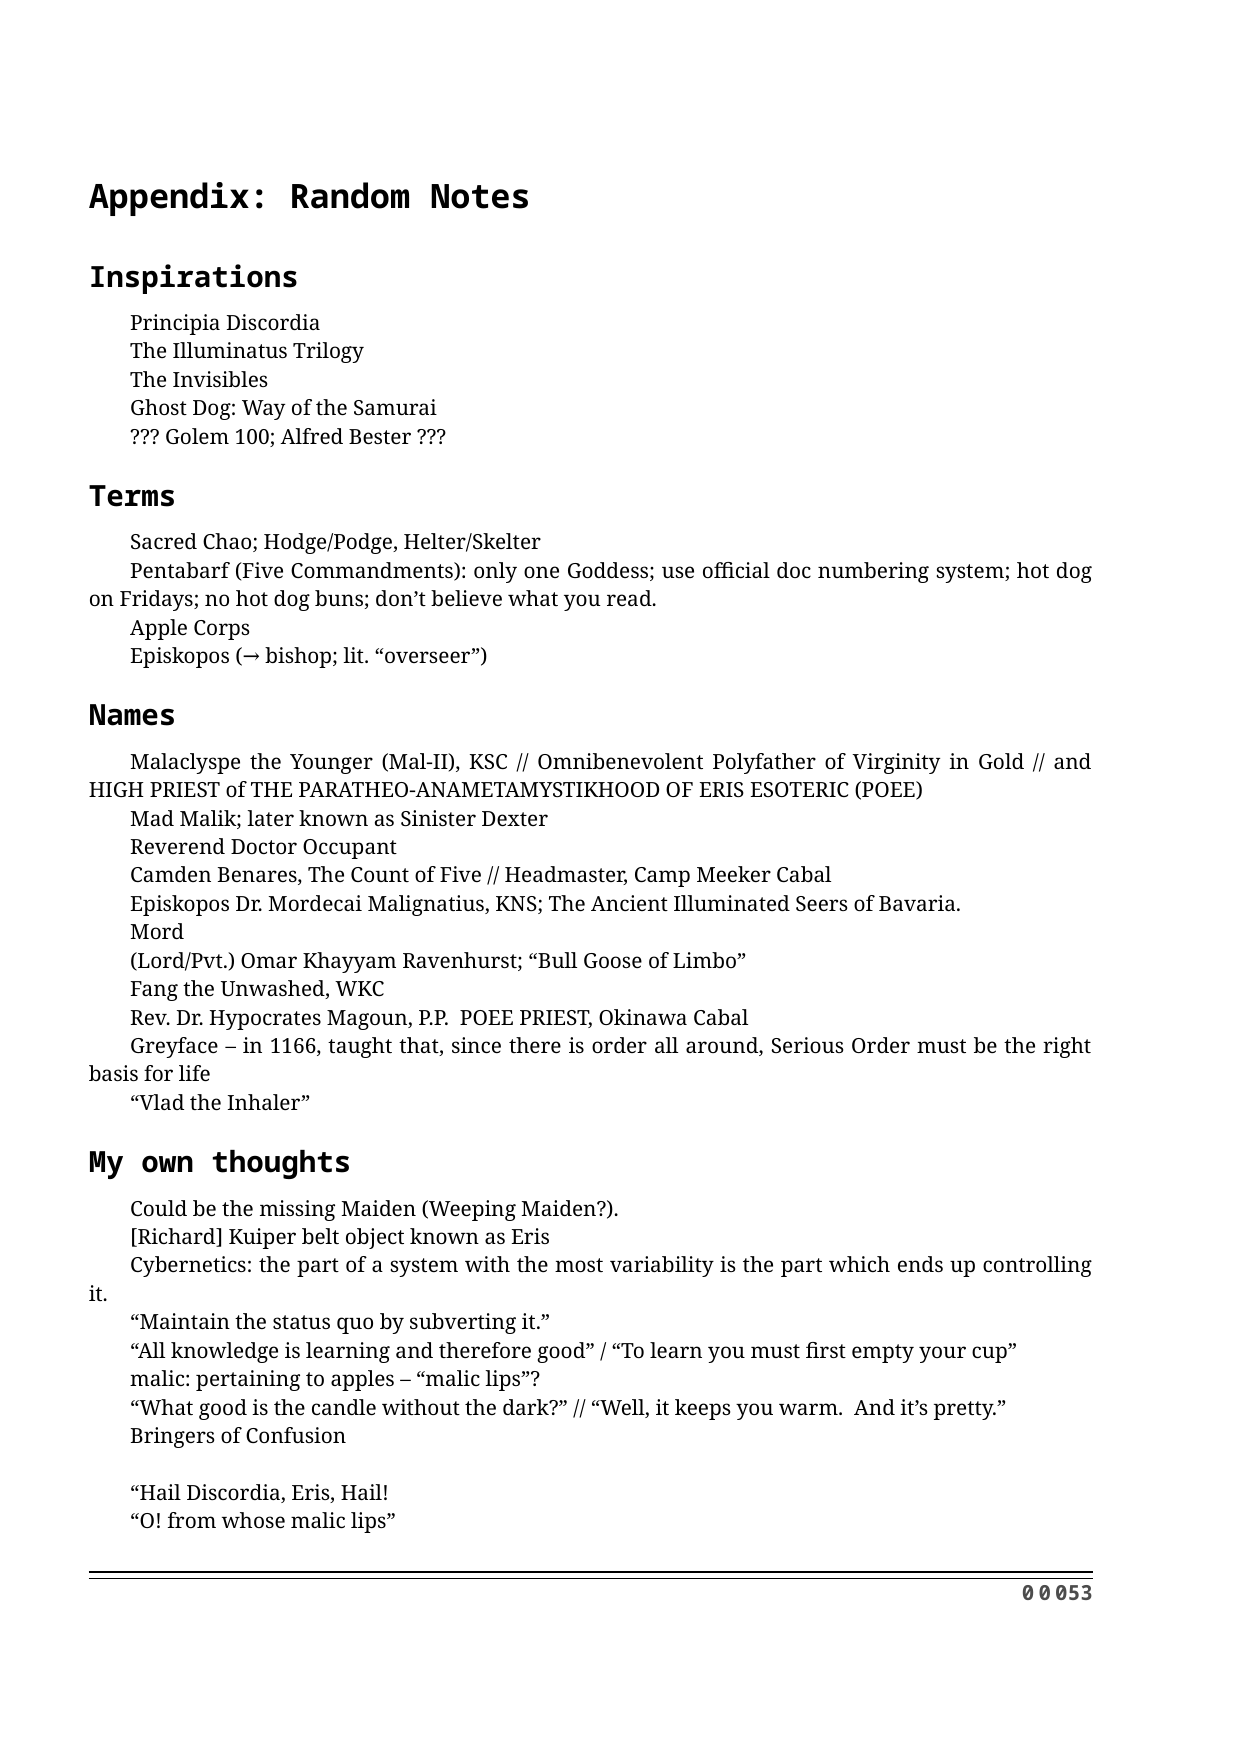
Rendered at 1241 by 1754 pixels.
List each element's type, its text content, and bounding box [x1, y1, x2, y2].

text Pentabarf (Five Commandments): only one Goddess; use official doc numbering system; hot dog on Fridays; no hot dog buns; don’t believe what you read. [88, 556, 1093, 613]
text ??? Golem 100; Alfred Bester ??? [88, 422, 1093, 450]
text The Illuminatus Trilogy [88, 336, 1093, 365]
text “Maintain the status quo by subverting it.” [88, 1307, 1093, 1336]
text Fang the Unwashed, WKC [88, 974, 1093, 1003]
text Episkopos (→ bishop; lit. “overseer”) [88, 641, 1093, 669]
text Could be the missing Maiden (Weeping Maiden?). [88, 1194, 1093, 1222]
text Cybernetics: the part of a system with the most variability is the part which ends up controlling it. [88, 1251, 1093, 1307]
text “Vlad the Inhaler” [88, 1088, 1093, 1116]
text “What good is the candle without the dark?” // “Well, it keeps you warm. And it’s pretty.” [88, 1393, 1093, 1421]
text “All knowledge is learning and therefore good” / “To learn you must first empty your cup” [88, 1336, 1093, 1364]
subtitle Inspirations [88, 256, 1093, 296]
text Principia Discordia [88, 308, 1093, 336]
text Reverend Doctor Occupant [88, 832, 1093, 861]
text “O! from whose malic lips” [88, 1506, 1093, 1535]
text Apple Corps [88, 613, 1093, 641]
text Bringers of Confusion [88, 1421, 1093, 1449]
text Episkopos Dr. Mordecai Malignatius, KNS; The Ancient Illuminated Seers of Bavaria. [88, 889, 1093, 917]
subtitle Names [88, 694, 1093, 734]
subtitle Terms [88, 475, 1093, 515]
text Mord [88, 917, 1093, 946]
text Greyface – in 1166, taught that, since there is order all around, Serious Order must be the right basis for life [88, 1031, 1093, 1088]
text Ghost Dog: Way of the Samurai [88, 393, 1093, 422]
text Sacred Chao; Hodge/Podge, Helter/Skelter [88, 527, 1093, 556]
text (Lord/Pvt.) Omar Khayyam Ravenhurst; “Bull Goose of Limbo” [88, 946, 1093, 974]
text Mad Malik; later known as Sinister Dexter [88, 804, 1093, 832]
text Camden Benares, The Count of Five // Headmaster, Camp Meeker Cabal [88, 861, 1093, 889]
text Rev. Dr. Hypocrates Magoun, P.P. POEE PRIEST, Okinawa Cabal [88, 1003, 1093, 1031]
text The Invisibles [88, 365, 1093, 393]
text “Hail Discordia, Eris, Hail! [88, 1478, 1093, 1506]
text [Richard] Kuiper belt object known as Eris [88, 1222, 1093, 1251]
subtitle My own thoughts [88, 1141, 1093, 1181]
subtitle Appendix: Random Notes [88, 173, 1093, 218]
text Malaclyspe the Younger (Mal-II), KSC // Omnibenevolent Polyfather of Virginity in Gold // and HIGH PRIEST of THE PARATHEO-ANAMETAMYSTIKHOOD OF ERIS ESOTERIC (POEE) [88, 747, 1093, 804]
text malic: pertaining to apples – “malic lips”? [88, 1364, 1093, 1393]
